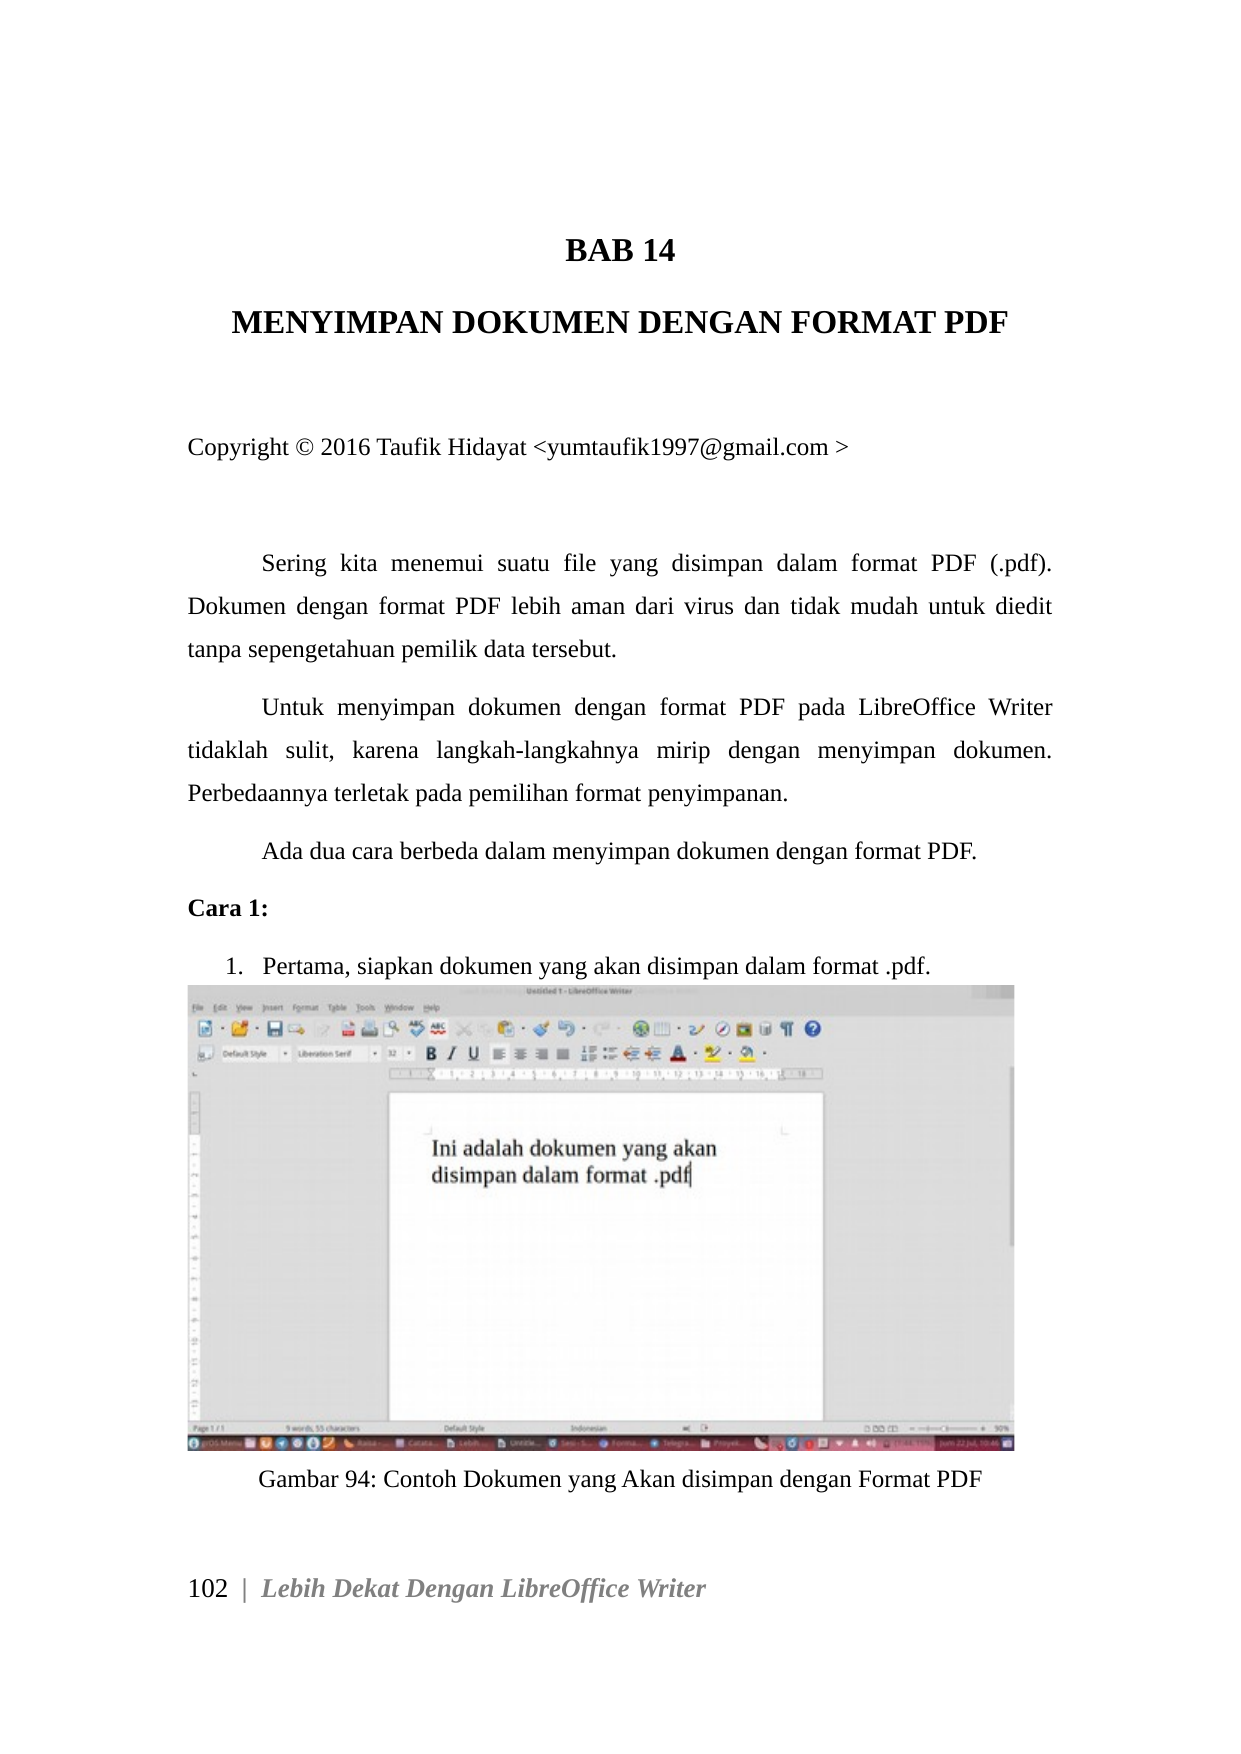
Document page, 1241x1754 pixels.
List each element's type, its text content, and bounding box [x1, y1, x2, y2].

text MENYIMPAN DOKUMEN DENGAN FORMAT PDF [187, 303, 1053, 341]
text Sering kita menemui suatu file yang disimpan dalam format PDF (.pdf). Dokumen dengan format PDF lebih aman dari virus dan tidak mudah untuk diedit tanpa sepengetahuan pemilik data tersebut. [187, 548, 1053, 663]
text BAB 14 [187, 231, 1053, 269]
text Untuk menyimpan dokumen dengan format PDF pada LibreOffice Writer tidaklah sulit, karena langkah-langkahnya mirip dengan menyimpan dokumen. Perbedaannya terletak pada pemilihan format penyimpanan. [187, 692, 1053, 807]
text Ada dua cara berbeda dalam menyimpan dokumen dengan format PDF. [187, 836, 1053, 864]
list Pertama, siapkan dokumen yang akan disimpan dalam format .pdf. [225, 951, 1053, 980]
text Gambar 94: Contoh Dokumen yang Akan disimpan dengan Format PDF [187, 1451, 1053, 1493]
text Copyright © 2016 Taufik Hidayat <yumtaufik1997@gmail.com > [187, 432, 1053, 461]
subtitle BAB 14 MENYIMPAN DOKUMEN DENGAN FORMAT PDF [187, 175, 1053, 204]
text Cara 1: [187, 893, 1053, 922]
picture [187, 985, 1015, 1451]
